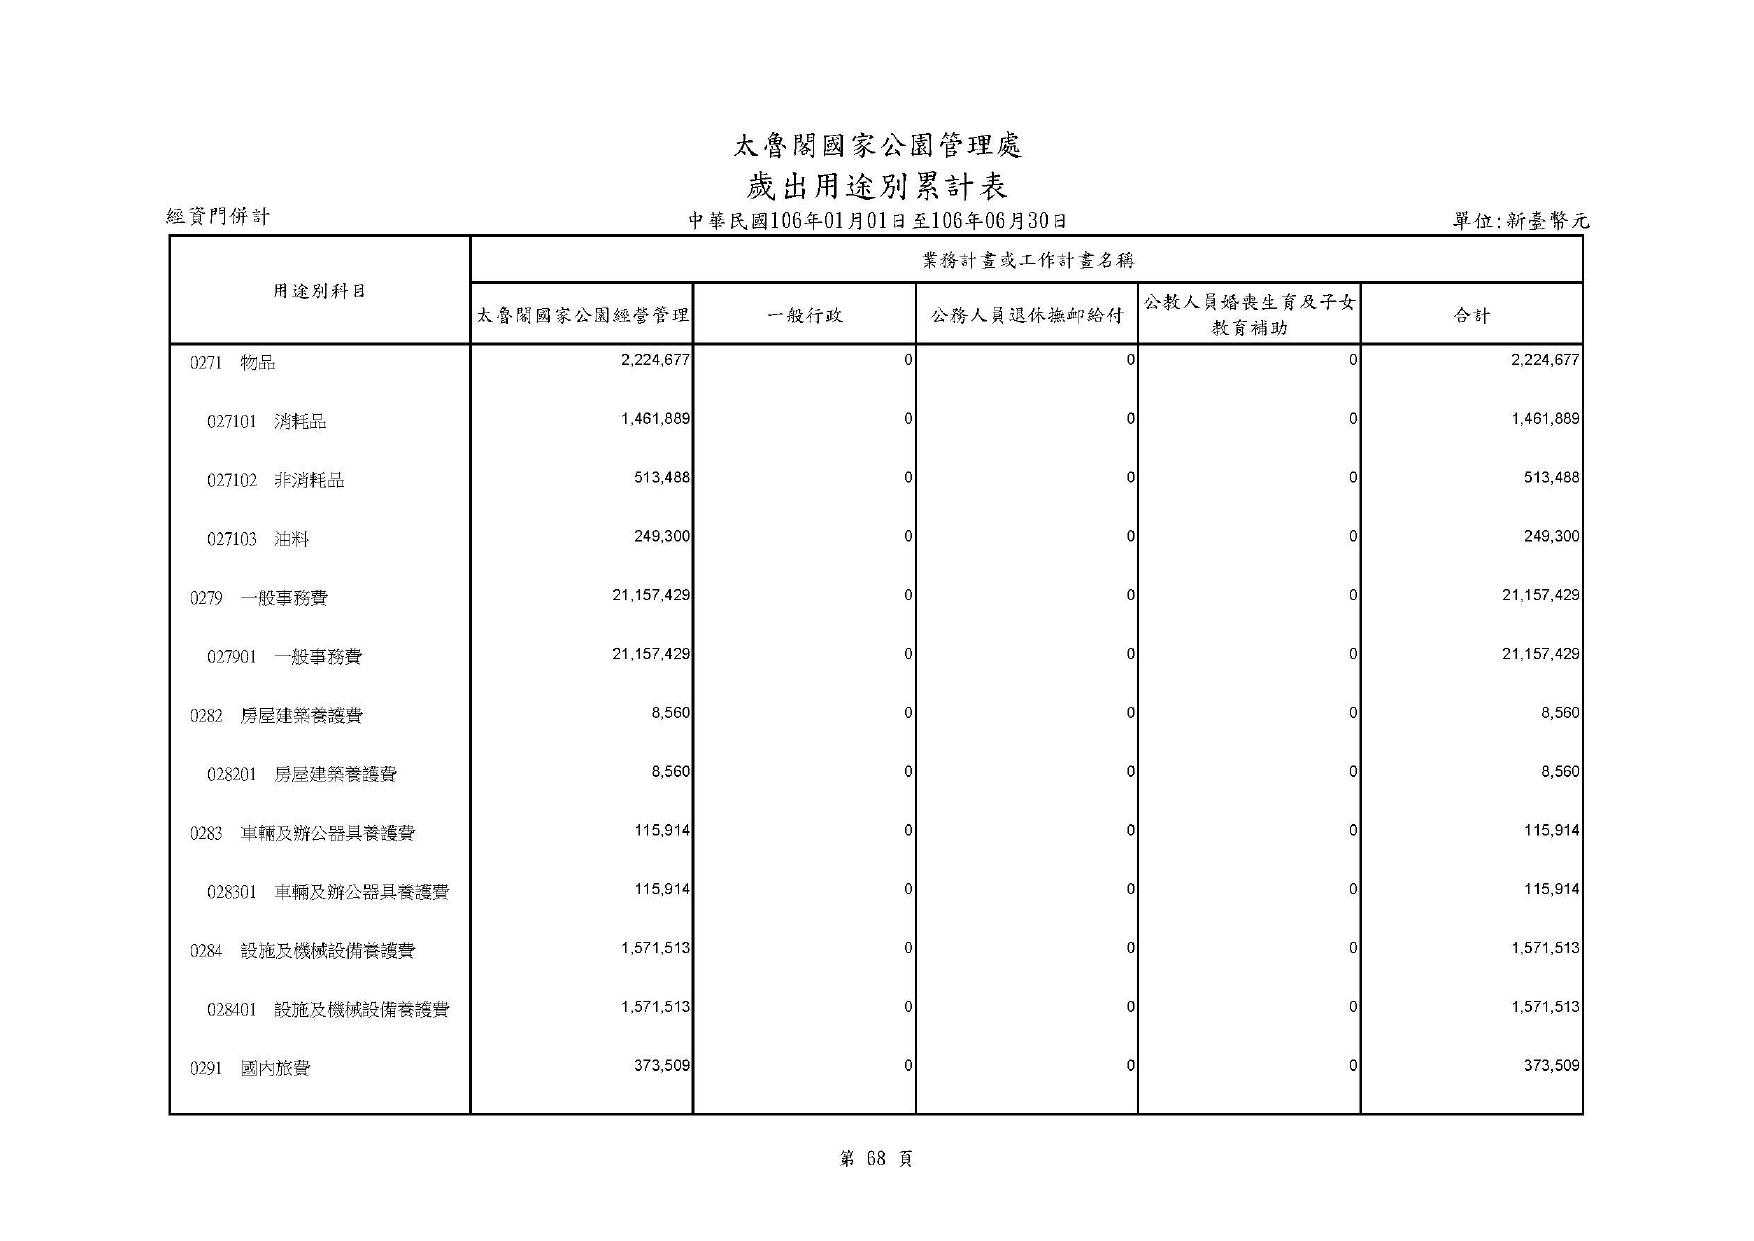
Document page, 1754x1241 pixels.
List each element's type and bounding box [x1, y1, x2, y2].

picture [59, 59, 1695, 1216]
